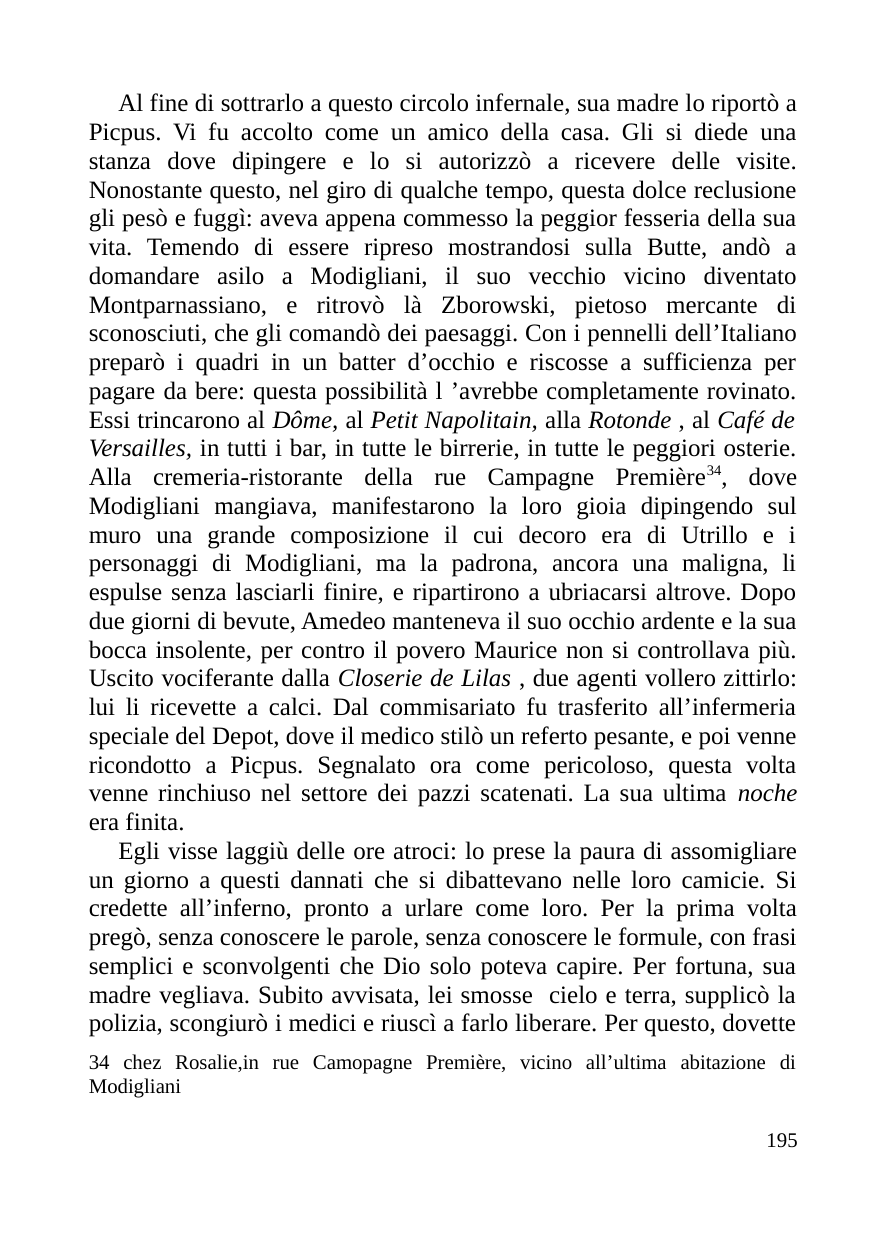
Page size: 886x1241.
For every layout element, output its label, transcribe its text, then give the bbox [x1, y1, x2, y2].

text Egli visse laggiù delle ore atroci: lo prese la paura di assomigliare un giorno a questi dannati che si dibattevano nelle loro camicie. Si credette all’inferno, pronto a urlare come loro. Per la prima volta pregò, senza conoscere le parole, senza conoscere le formule, con frasi semplici e sconvolgenti che Dio solo poteva capire. Per fortuna, sua madre vegliava. Subito avvisata, lei smosse cielo e terra, supplicò la polizia, scongiurò i medici e riuscì a farlo liberare. Per questo, dovette [88, 836, 797, 1037]
text chez Rosalie,in rue Camopagne Première, vicino all’ultima abitazione di Modigliani [88, 1050, 797, 1098]
text Al fine di sottrarlo a questo circolo infernale, sua madre lo riportò a Picpus. Vi fu accolto come un amico della casa. Gli si diede una stanza dove dipingere e lo si autorizzò a ricevere delle visite. Nonostante questo, nel giro di qualche tempo, questa dolce reclusione gli pesò e fuggì: aveva appena commesso la peggior fesseria della sua vita. Temendo di essere ripreso mostrandosi sulla Butte, andò a domandare asilo a Modigliani, il suo vecchio vicino diventato Montparnassiano, e ritrovò là Zborowski, pietoso mercante di sconosciuti, che gli comandò dei paesaggi. Con i pennelli dell’Italiano preparò i quadri in un batter d’occhio e riscosse a sufficienza per pagare da bere: questa possibilità l ’avrebbe completamente rovinato. Essi trincarono al Dôme, al Petit Napolitain, alla Rotonde , al Café de Versailles, in tutti i bar, in tutte le birrerie, in tutte le peggiori osterie. Alla cremeria-ristorante della rue Campagne Première, dove Modigliani mangiava, manifestarono la loro gioia dipingendo sul muro una grande composizione il cui decoro era di Utrillo e i personaggi di Modigliani, ma la padrona, ancora una maligna, li espulse senza lasciarli finire, e ripartirono a ubriacarsi altrove. Dopo due giorni di bevute, Amedeo manteneva il suo occhio ardente e la sua bocca insolente, per contro il povero Maurice non si controllava più. Uscito vociferante dalla Closerie de Lilas , due agenti vollero zittirlo: lui li ricevette a calci. Dal commisariato fu trasferito all’infermeria speciale del Depot, dove il medico stilò un referto pesante, e poi venne ricondotto a Picpus. Segnalato ora come pericoloso, questa volta venne rinchiuso nel settore dei pazzi scatenati. La sua ultima noche era finita. [88, 88, 797, 836]
